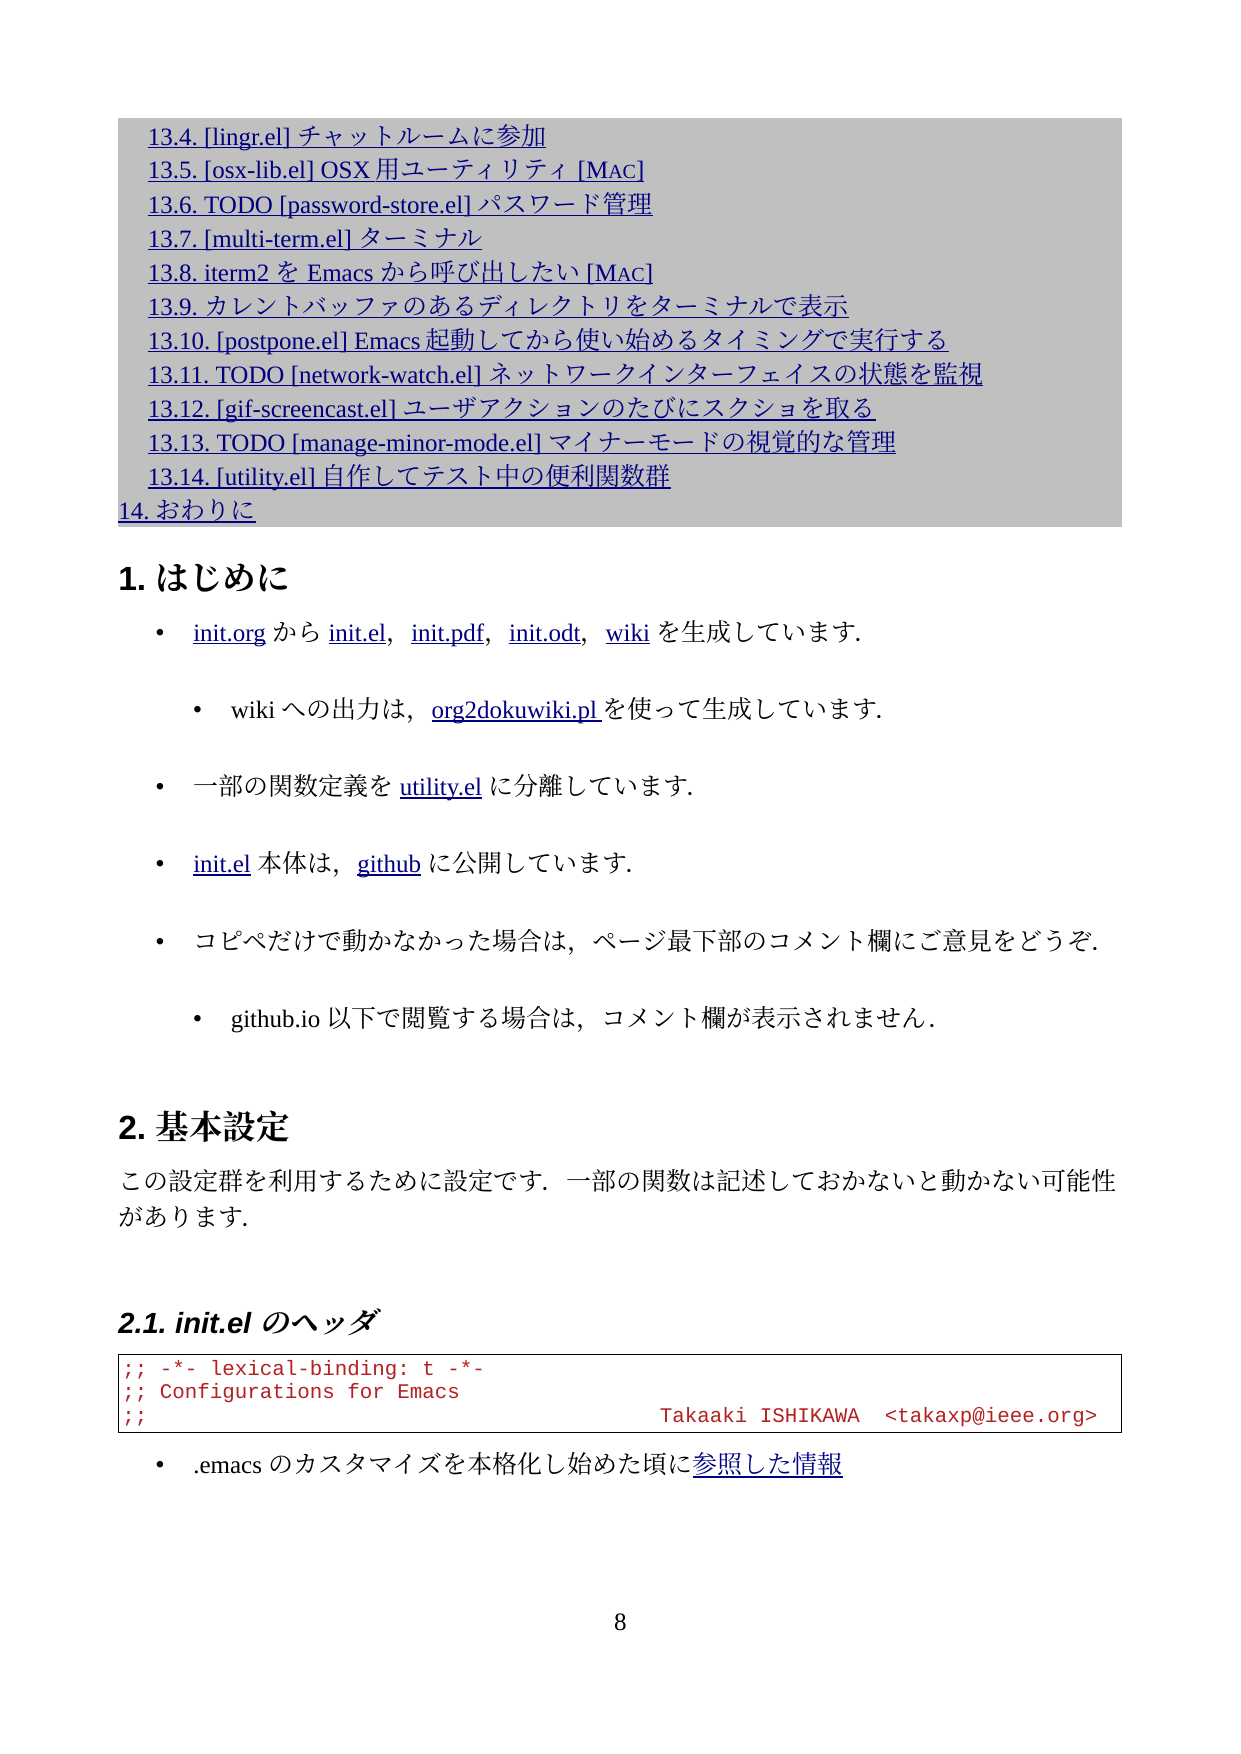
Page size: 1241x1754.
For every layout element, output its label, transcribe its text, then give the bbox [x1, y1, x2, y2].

text 13.12. [gif-screencast.el] ユーザアクションのたびにスクショを取る [148, 391, 1122, 425]
text ;; Takaaki ISHIKAWA <takaxp@ieee.org> [119, 1401, 1121, 1432]
list github.io 以下で閲覧する場合は，コメント欄が表示されません． [193, 998, 1122, 1063]
text 13.14. [utility.el] 自作してテスト中の便利関数群 [148, 459, 1122, 493]
list 一部の関数定義を utility.el に分離しています． [156, 767, 1122, 832]
text 13.6. TODO [password-store.el] パスワード管理 [148, 186, 1122, 220]
list .emacs のカスタマイズを本格化し始めた頃に参照した情報 [156, 1445, 1122, 1510]
list コピペだけで動かなかった場合は，ページ最下部のコメント欄にご意見をどうぞ． [156, 921, 1122, 986]
text 13.9. カレントバッファのあるディレクトリをターミナルで表示 [148, 288, 1122, 322]
subtitle 基本設定 [118, 1101, 1122, 1149]
text ;; Configurations for Emacs [119, 1378, 1121, 1401]
text 13.8. iterm2 を Emacs から呼び出したい [Mac] [148, 254, 1122, 288]
text ;; -*- lexical-binding: t -*- [119, 1355, 1121, 1378]
text 13.11. TODO [network-watch.el] ネットワークインターフェイスの状態を監視 [148, 357, 1122, 391]
text 13.7. [multi-term.el] ターミナル [148, 220, 1122, 254]
text 13.4. [lingr.el] チャットルームに参加 [148, 118, 1122, 152]
subtitle はじめに [118, 552, 1122, 600]
text 14. おわりに [118, 493, 1122, 527]
list init.el 本体は，github に公開しています． [156, 844, 1122, 909]
subtitle init.el のヘッダ [118, 1299, 1122, 1341]
list wiki への出力は，org2dokuwiki.plを使って生成しています． [193, 690, 1122, 754]
text 13.5. [osx-lib.el] OSX用ユーティリティ [Mac] [148, 152, 1122, 186]
list init.org から init.el，init.pdf，init.odt，wiki を生成しています． [156, 613, 1122, 677]
text この設定群を利用するために設定です．一部の関数は記述しておかないと動かない可能性があります． [118, 1161, 1122, 1262]
text 13.10. [postpone.el] Emacs起動してから使い始めるタイミングで実行する [148, 322, 1122, 357]
text 13.13. TODO [manage-minor-mode.el] マイナーモードの視覚的な管理 [148, 425, 1122, 459]
